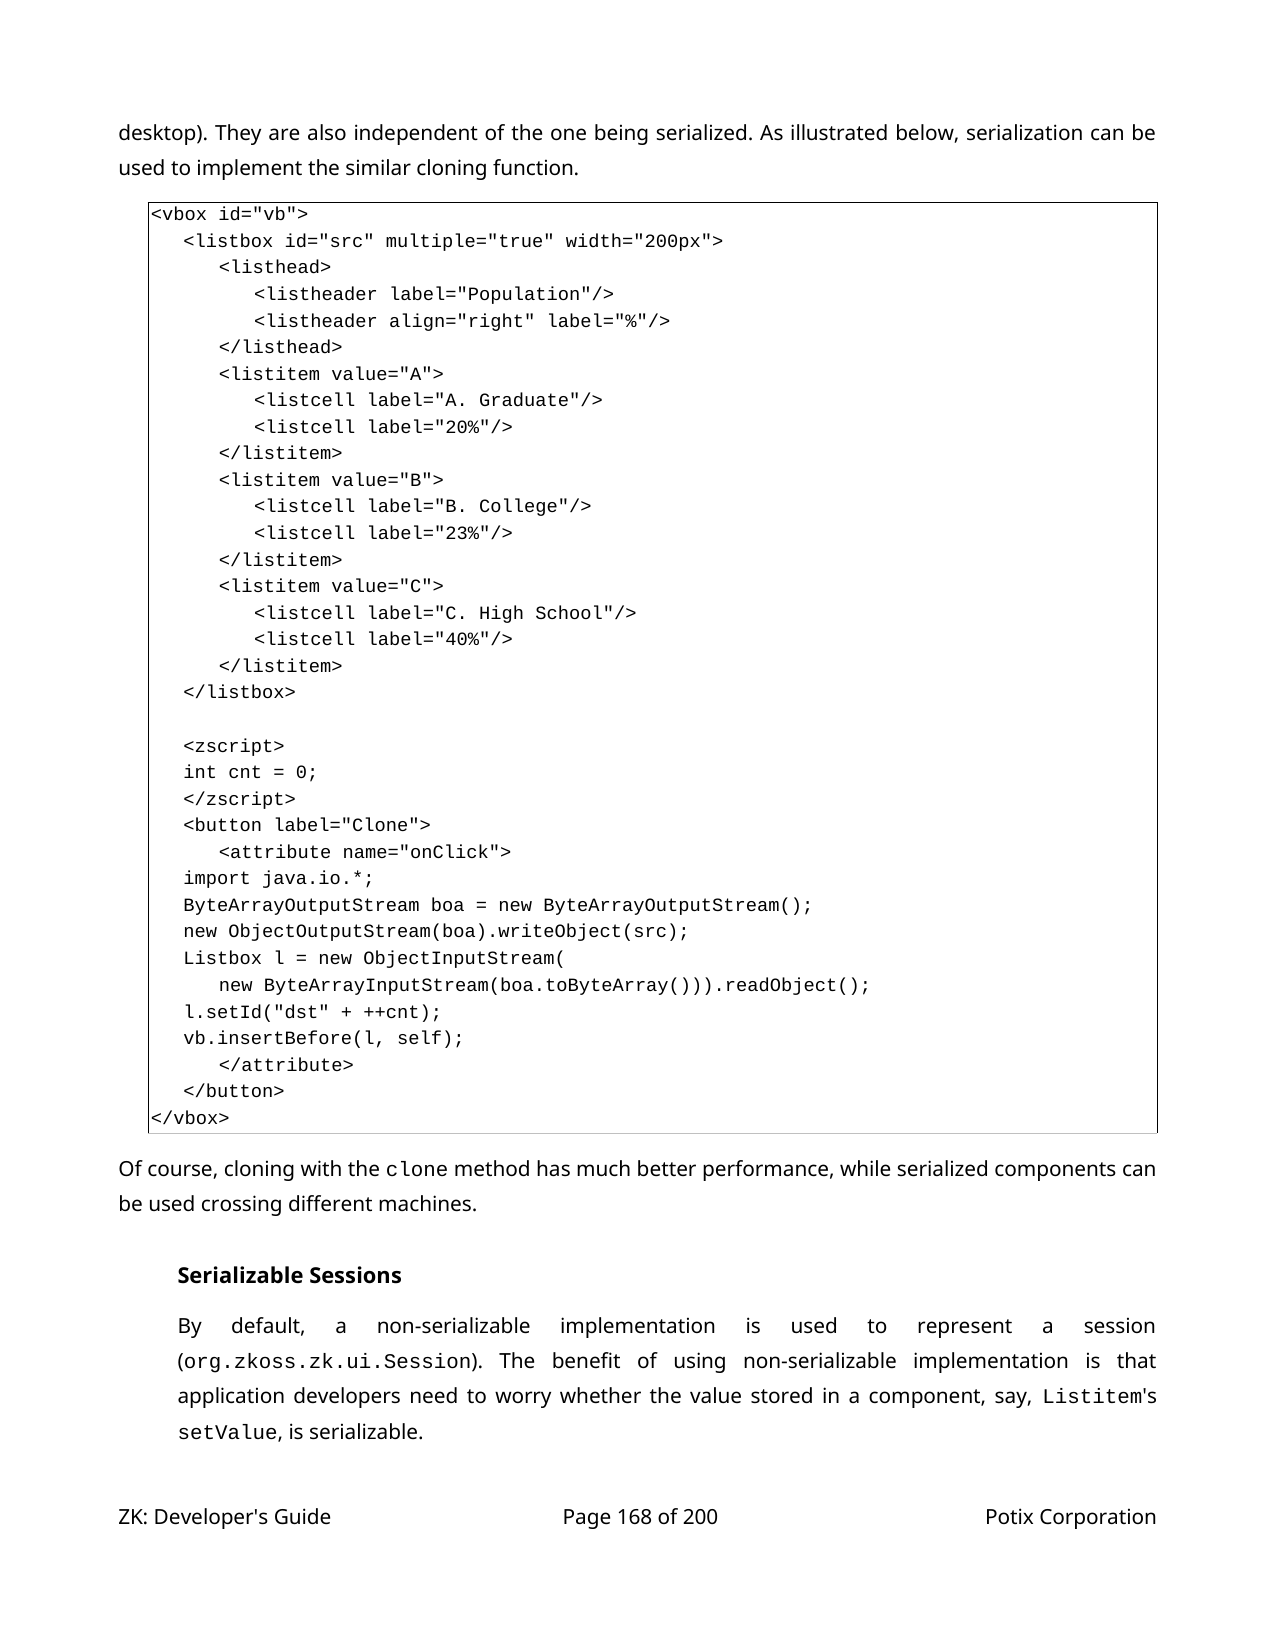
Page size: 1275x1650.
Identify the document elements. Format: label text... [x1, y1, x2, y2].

text Of course, cloning with the clone method has much better performance, while serialized components can be used crossing different machines. [118, 1154, 1157, 1218]
subtitle Serializable Sessions [177, 1260, 1157, 1290]
text new ByteArrayInputStream(boa.toByteArray())).readObject(); l.setId("dst" + ++cnt); vb.insertBefore(l, self); </attribute> </button> </vbox> [149, 973, 1157, 1133]
text By default, a non-serializable implementation is used to represent a session (org.zkoss.zk.ui.Session). The benefit of using non-serializable implementation is that application developers need to worry whether the value stored in a component, say, Listitem's setValue, is serializable. [177, 1311, 1157, 1446]
text <vbox id="vb"> <listbox id="src" multiple="true" width="200px"> <listhead> <listheader label="Population"/> <listheader align="right" label="%"/> </listhead> <listitem value="A"> <listcell label="A. Graduate"/> <listcell label="20%"/> </listitem> <listitem value="B"> <listcell label="B. College"/> <listcell label="23%"/> </listitem> <listitem value="C"> <listcell label="C. High School"/> <listcell label="40%"/> </listitem> </listbox> <zscript> int cnt = 0; </zscript> <button label="Clone"> <attribute name="onClick"> import java.io.*; ByteArrayOutputStream boa = new ByteArrayOutputStream(); new ObjectOutputStream(boa).writeObject(src); Listbox l = new ObjectInputStream( [149, 203, 1157, 970]
text desktop). They are also independent of the one being serialized. As illustrated below, serialization can be used to implement the similar cloning function. [118, 118, 1157, 182]
